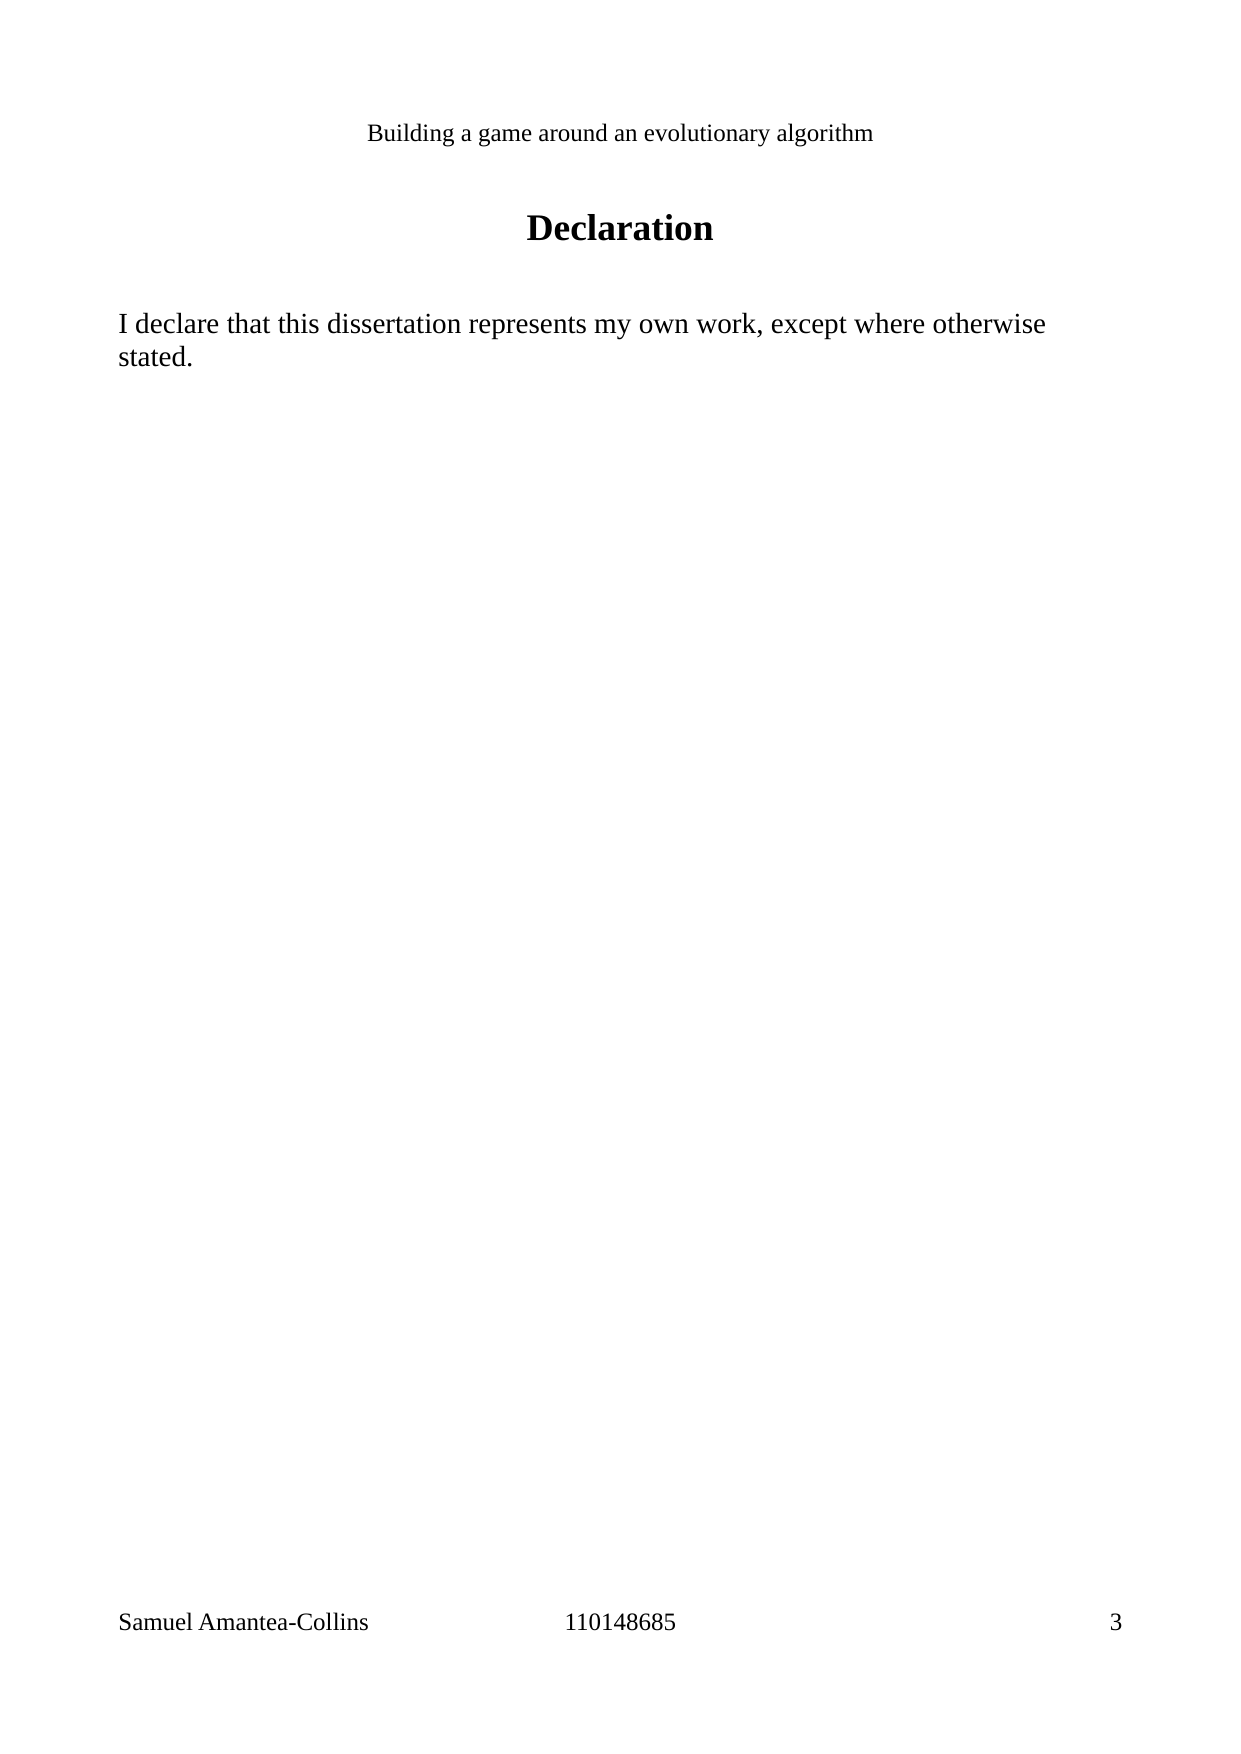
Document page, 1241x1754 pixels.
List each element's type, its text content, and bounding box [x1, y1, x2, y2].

text Declaration [118, 205, 1122, 248]
text I declare that this dissertation represents my own work, except where otherwise stated. [118, 306, 1122, 373]
